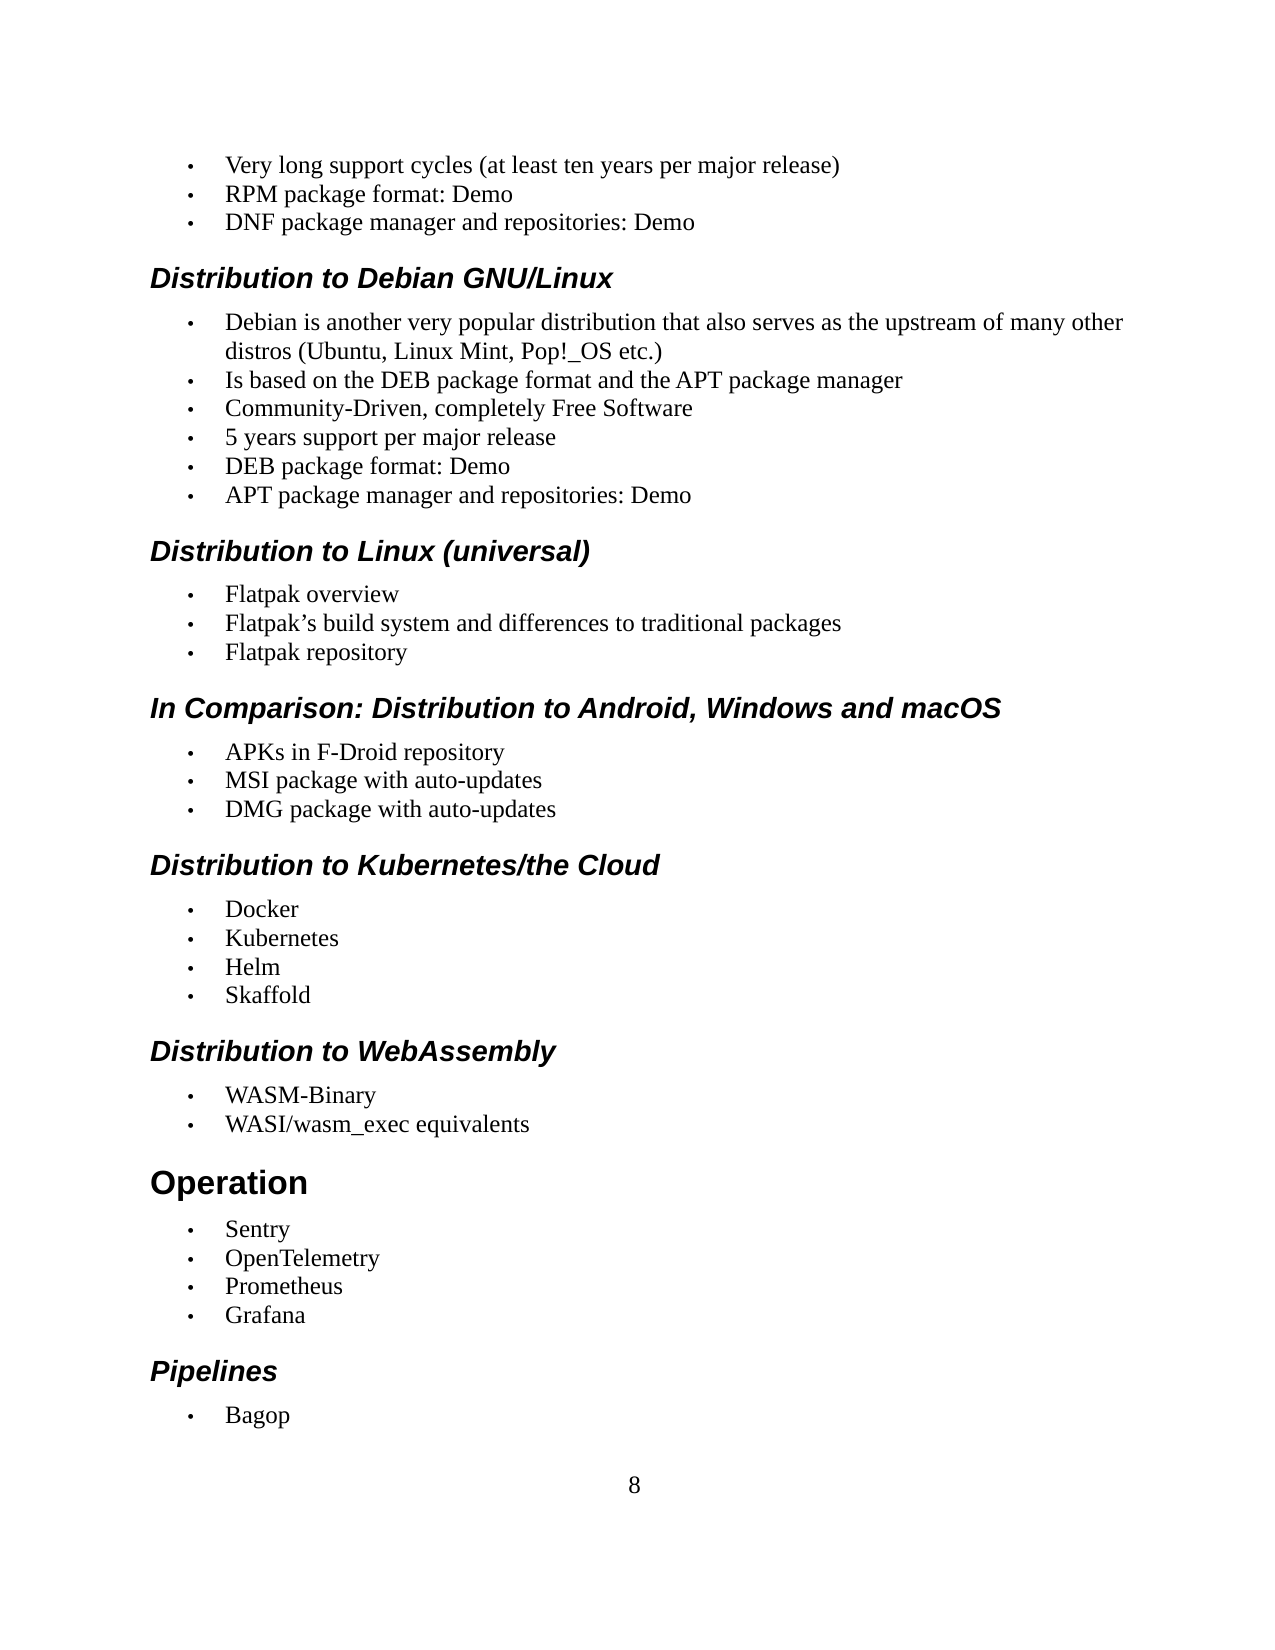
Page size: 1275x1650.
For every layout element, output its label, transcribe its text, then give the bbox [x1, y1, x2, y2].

list Very long support cycles (at least ten years per major release) [187, 150, 1125, 179]
list WASI/wasm_exec equivalents [187, 1109, 1125, 1138]
list Skaffold [187, 980, 1125, 1009]
list Community-Driven, completely Free Software [187, 393, 1125, 422]
subtitle Pipelines [150, 1354, 1125, 1387]
list Bagop [187, 1400, 1125, 1429]
list Prometheus [187, 1271, 1125, 1300]
list Grafana [187, 1300, 1125, 1329]
subtitle Distribution to Linux (universal) [150, 533, 1125, 567]
list Is based on the DEB package format and the APT package manager [187, 365, 1125, 393]
list Flatpak overview [187, 579, 1125, 608]
subtitle Operation [150, 1163, 1125, 1201]
list Kubernetes [187, 923, 1125, 952]
list Sentry [187, 1214, 1125, 1243]
list Helm [187, 952, 1125, 980]
subtitle Distribution to WebAssembly [150, 1034, 1125, 1068]
list OpenTelemetry [187, 1243, 1125, 1271]
subtitle Distribution to Kubernetes/the Cloud [150, 848, 1125, 882]
list Flatpak’s build system and differences to traditional packages [187, 608, 1125, 637]
list DNF package manager and repositories: Demo [187, 207, 1125, 236]
list 5 years support per major release [187, 422, 1125, 451]
list Debian is another very popular distribution that also serves as the upstream of many other distros (Ubuntu, Linux Mint, Pop!_OS etc.) [187, 307, 1125, 365]
list WASM-Binary [187, 1080, 1125, 1109]
list APT package manager and repositories: Demo [187, 480, 1125, 508]
subtitle In Comparison: Distribution to Android, Windows and macOS [150, 691, 1125, 724]
list Flatpak repository [187, 637, 1125, 666]
list DEB package format: Demo [187, 451, 1125, 480]
list DMG package with auto-updates [187, 794, 1125, 823]
list RPM package format: Demo [187, 179, 1125, 207]
subtitle Distribution to Debian GNU/Linux [150, 261, 1125, 295]
list MSI package with auto-updates [187, 766, 1125, 794]
list Docker [187, 894, 1125, 923]
list APKs in F-Droid repository [187, 737, 1125, 766]
